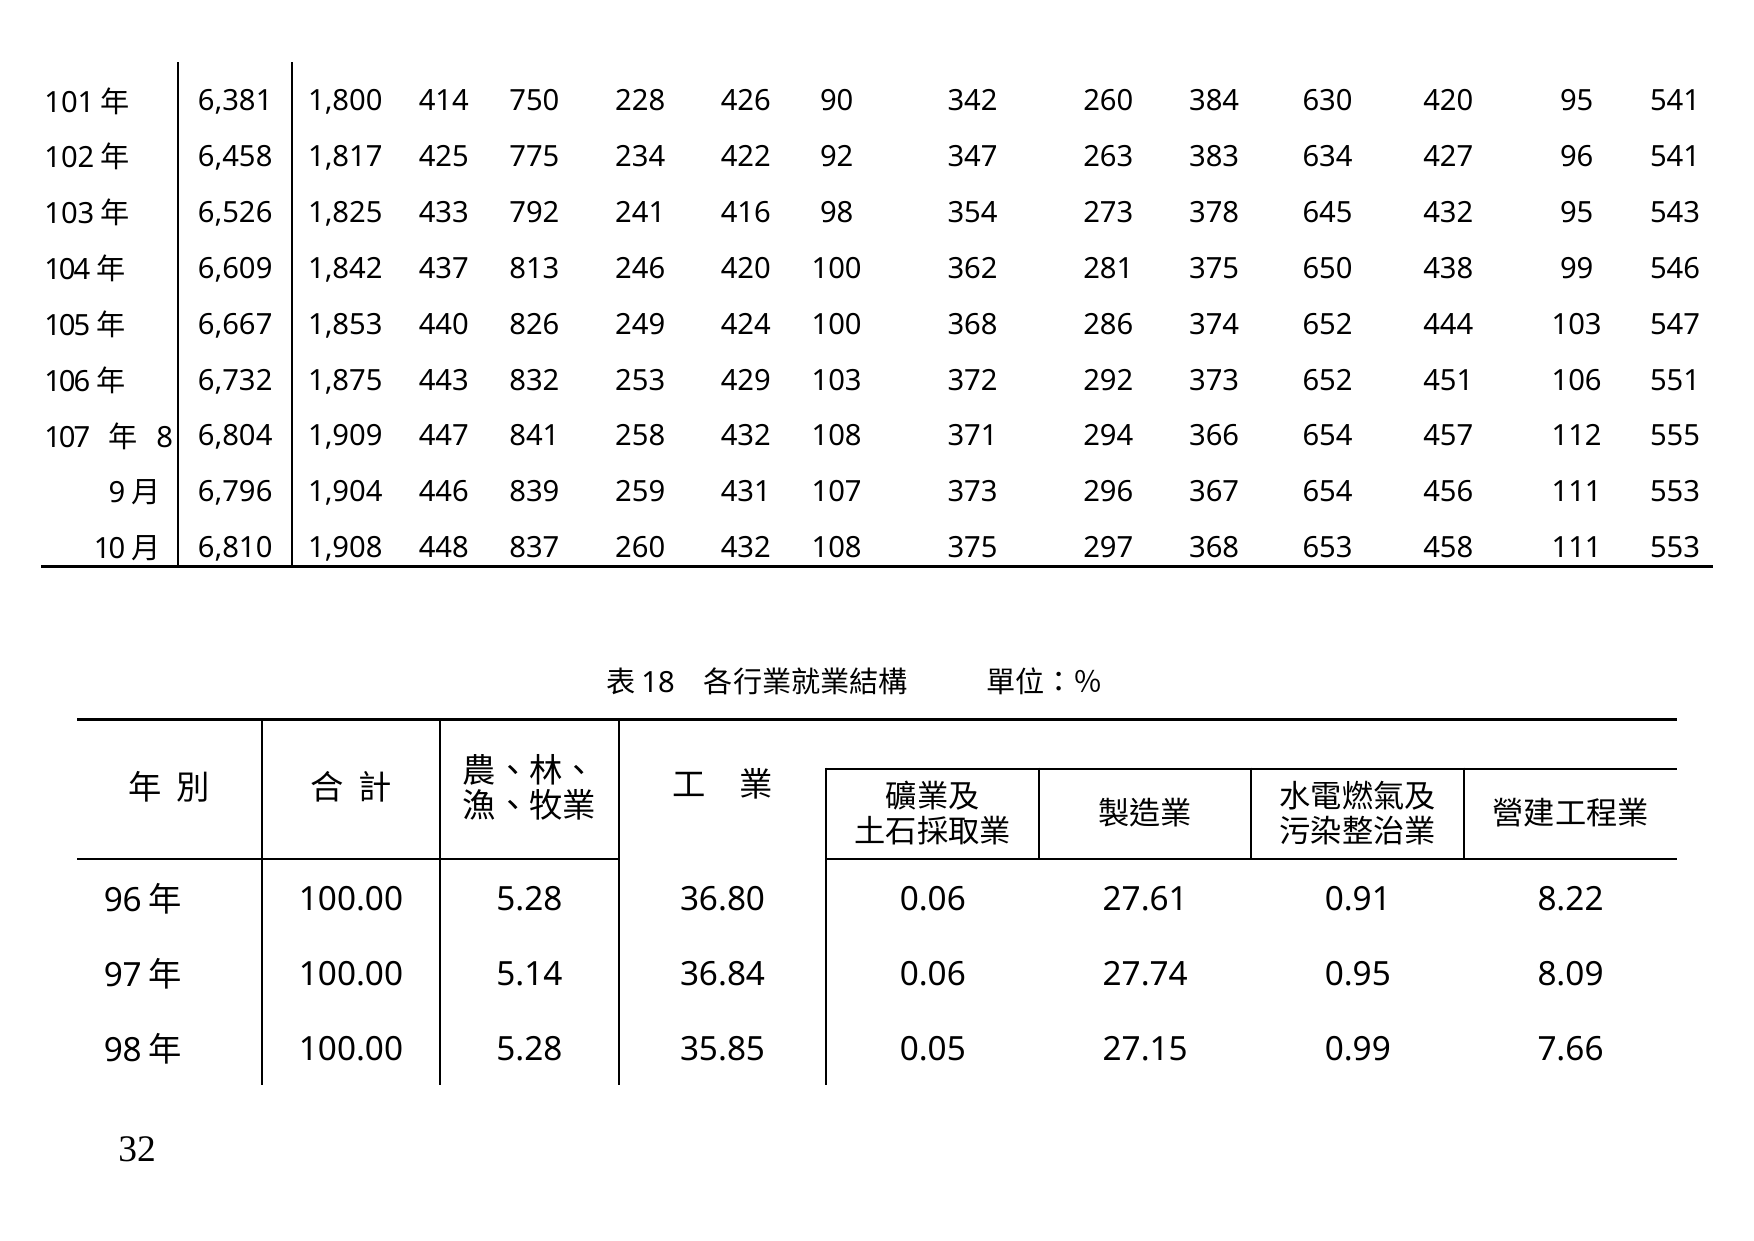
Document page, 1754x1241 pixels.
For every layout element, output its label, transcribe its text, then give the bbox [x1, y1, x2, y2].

table_cell 營建工程業 [1465, 770, 1677, 857]
table_cell 228 [580, 62, 700, 118]
table_cell 366 [1154, 397, 1274, 453]
table_cell 1,842 [293, 230, 398, 285]
table_cell 96年 [77, 860, 261, 934]
table_cell 832 [489, 341, 579, 397]
table_cell 653 [1274, 509, 1380, 564]
table_cell 95 [1516, 62, 1637, 118]
table_cell 102年 [41, 118, 177, 174]
table_cell 1,908 [293, 509, 398, 564]
table_cell 426 [700, 62, 791, 118]
table_cell 112 [1516, 397, 1637, 453]
table_cell 100 [791, 285, 882, 341]
table_cell 368 [882, 285, 1063, 341]
table_cell 6,609 [179, 230, 291, 285]
table_cell 36.84 [620, 935, 825, 1009]
table_cell 1,817 [293, 118, 398, 174]
table_cell 98 [791, 174, 882, 229]
table_cell 253 [580, 341, 700, 397]
table_cell 10月 [41, 509, 177, 564]
table_cell 547 [1637, 285, 1713, 341]
table_cell 420 [1380, 62, 1516, 118]
table_cell 5.28 [441, 860, 618, 934]
table_cell 0.91 [1251, 860, 1464, 934]
table_cell 241 [580, 174, 700, 229]
table_cell 1,825 [293, 174, 398, 229]
table_cell 447 [398, 397, 489, 453]
table_cell 368 [1154, 509, 1274, 564]
table_cell 342 [882, 62, 1063, 118]
table_cell 443 [398, 341, 489, 397]
table_cell 260 [580, 509, 700, 564]
table_cell 249 [580, 285, 700, 341]
table_cell 95 [1516, 174, 1637, 229]
table_cell 645 [1274, 174, 1380, 229]
table_cell 373 [882, 453, 1063, 509]
table_cell 654 [1274, 397, 1380, 453]
table_cell 438 [1380, 230, 1516, 285]
table_cell 422 [700, 118, 791, 174]
table_cell 27.74 [1039, 935, 1251, 1009]
table_cell 111 [1516, 509, 1637, 564]
table_cell 374 [1154, 285, 1274, 341]
table_cell 96 [1516, 118, 1637, 174]
table_cell 792 [489, 174, 579, 229]
table_cell 1,909 [293, 397, 398, 453]
table_cell 9月 [41, 453, 177, 509]
table_cell 0.06 [827, 860, 1039, 934]
table_cell 444 [1380, 285, 1516, 341]
table_cell 5.14 [441, 935, 618, 1009]
table_cell 6,526 [179, 174, 291, 229]
table_cell 371 [882, 397, 1063, 453]
table_cell 106 [1516, 341, 1637, 397]
table_cell 103 [791, 341, 882, 397]
table_cell 103年 [41, 174, 177, 229]
table_cell 652 [1274, 285, 1380, 341]
table_cell 546 [1637, 230, 1713, 285]
table_cell 367 [1154, 453, 1274, 509]
table_cell 97年 [77, 935, 261, 1009]
table_cell 347 [882, 118, 1063, 174]
table_header 合 計 [263, 721, 439, 857]
table_cell 362 [882, 230, 1063, 285]
table_cell 553 [1637, 509, 1713, 564]
table_header 年 別 [77, 721, 261, 857]
table_cell 437 [398, 230, 489, 285]
table_cell 446 [398, 453, 489, 509]
table_cell 448 [398, 509, 489, 564]
table_cell 0.05 [827, 1010, 1039, 1084]
table_cell 839 [489, 453, 579, 509]
table_cell 373 [1154, 341, 1274, 397]
table_cell 813 [489, 230, 579, 285]
table_cell 6,796 [179, 453, 291, 509]
table_cell 273 [1063, 174, 1153, 229]
table_cell 440 [398, 285, 489, 341]
table_cell 372 [882, 341, 1063, 397]
table_cell 90 [791, 62, 882, 118]
table_cell 6,810 [179, 509, 291, 564]
table_cell 111 [1516, 453, 1637, 509]
table_cell 6,667 [179, 285, 291, 341]
table_cell 457 [1380, 397, 1516, 453]
table_cell 826 [489, 285, 579, 341]
table_cell 35.85 [620, 1010, 825, 1084]
subtitle 表18 各行業就業結構 單位：％ [118, 643, 1636, 718]
table_cell 432 [700, 397, 791, 453]
table_cell 297 [1063, 509, 1153, 564]
table_cell 432 [1380, 174, 1516, 229]
table_cell 6,732 [179, 341, 291, 397]
table_cell 541 [1637, 118, 1713, 174]
table_cell 650 [1274, 230, 1380, 285]
table_cell 104年 [41, 230, 177, 285]
table_cell 292 [1063, 341, 1153, 397]
table_cell 8.22 [1464, 860, 1677, 934]
table_cell 541 [1637, 62, 1713, 118]
table_cell 108 [791, 509, 882, 564]
table_header 農、林、 漁、牧業 [441, 721, 618, 857]
table_cell 1,904 [293, 453, 398, 509]
table_cell 100.00 [263, 860, 439, 934]
table_cell 7.66 [1464, 1010, 1677, 1084]
table_cell 296 [1063, 453, 1153, 509]
table_cell 0.95 [1251, 935, 1464, 1009]
table_cell 634 [1274, 118, 1380, 174]
table_cell 100.00 [263, 1010, 439, 1084]
table_cell 420 [700, 230, 791, 285]
table_cell 5.28 [441, 1010, 618, 1084]
table_cell 105年 [41, 285, 177, 341]
table_cell 1,875 [293, 341, 398, 397]
table_cell 378 [1154, 174, 1274, 229]
table_cell 0.99 [1251, 1010, 1464, 1084]
table_cell 0.06 [827, 935, 1039, 1009]
table_cell 431 [700, 453, 791, 509]
table_cell 6,458 [179, 118, 291, 174]
table_cell 礦業及 土石採取業 [827, 770, 1038, 857]
table_cell 384 [1154, 62, 1274, 118]
table_cell 425 [398, 118, 489, 174]
table_cell 103 [1516, 285, 1637, 341]
table_cell 456 [1380, 453, 1516, 509]
table_cell 27.61 [1039, 860, 1251, 934]
table_cell 432 [700, 509, 791, 564]
table_cell 27.15 [1039, 1010, 1251, 1084]
table_cell 100 [791, 230, 882, 285]
table_cell 750 [489, 62, 579, 118]
table_cell 281 [1063, 230, 1153, 285]
table_cell 101年 [41, 62, 177, 118]
table_cell 106年 [41, 341, 177, 397]
table_cell 234 [580, 118, 700, 174]
table_cell 1,853 [293, 285, 398, 341]
table_cell 775 [489, 118, 579, 174]
table_cell 263 [1063, 118, 1153, 174]
table_cell 36.80 [620, 858, 825, 934]
table_cell 92 [791, 118, 882, 174]
table_cell 416 [700, 174, 791, 229]
table_cell 107 [791, 453, 882, 509]
table_cell 100.00 [263, 935, 439, 1009]
table_cell 458 [1380, 509, 1516, 564]
table_cell 837 [489, 509, 579, 564]
table_cell 543 [1637, 174, 1713, 229]
table_cell 108 [791, 397, 882, 453]
table_cell 製造業 [1040, 770, 1250, 857]
table_cell 414 [398, 62, 489, 118]
table_cell 630 [1274, 62, 1380, 118]
table_cell 555 [1637, 397, 1713, 453]
table_cell 354 [882, 174, 1063, 229]
table_header [826, 721, 1677, 768]
table_cell 98年 [77, 1010, 261, 1084]
table_cell 259 [580, 453, 700, 509]
table_cell 429 [700, 341, 791, 397]
table_cell 294 [1063, 397, 1153, 453]
table_cell 99 [1516, 230, 1637, 285]
table_cell 451 [1380, 341, 1516, 397]
table_cell 652 [1274, 341, 1380, 397]
table_cell 427 [1380, 118, 1516, 174]
table_cell 8.09 [1464, 935, 1677, 1009]
table_cell 286 [1063, 285, 1153, 341]
table_cell 841 [489, 397, 579, 453]
table_cell 375 [1154, 230, 1274, 285]
table_cell 654 [1274, 453, 1380, 509]
table_cell 260 [1063, 62, 1153, 118]
table_cell 6,804 [179, 397, 291, 453]
table_cell 246 [580, 230, 700, 285]
table_cell 383 [1154, 118, 1274, 174]
table_cell 375 [882, 509, 1063, 564]
table_cell 433 [398, 174, 489, 229]
table_cell 107年8月 [41, 397, 177, 453]
table_cell 551 [1637, 341, 1713, 397]
table_header 工 業 [620, 721, 826, 857]
table_cell 6,381 [179, 62, 291, 118]
table_cell 水電燃氣及 污染整治業 [1252, 770, 1463, 857]
table_cell 424 [700, 285, 791, 341]
table_cell 553 [1637, 453, 1713, 509]
table_cell 1,800 [293, 62, 398, 118]
table_cell 258 [580, 397, 700, 453]
